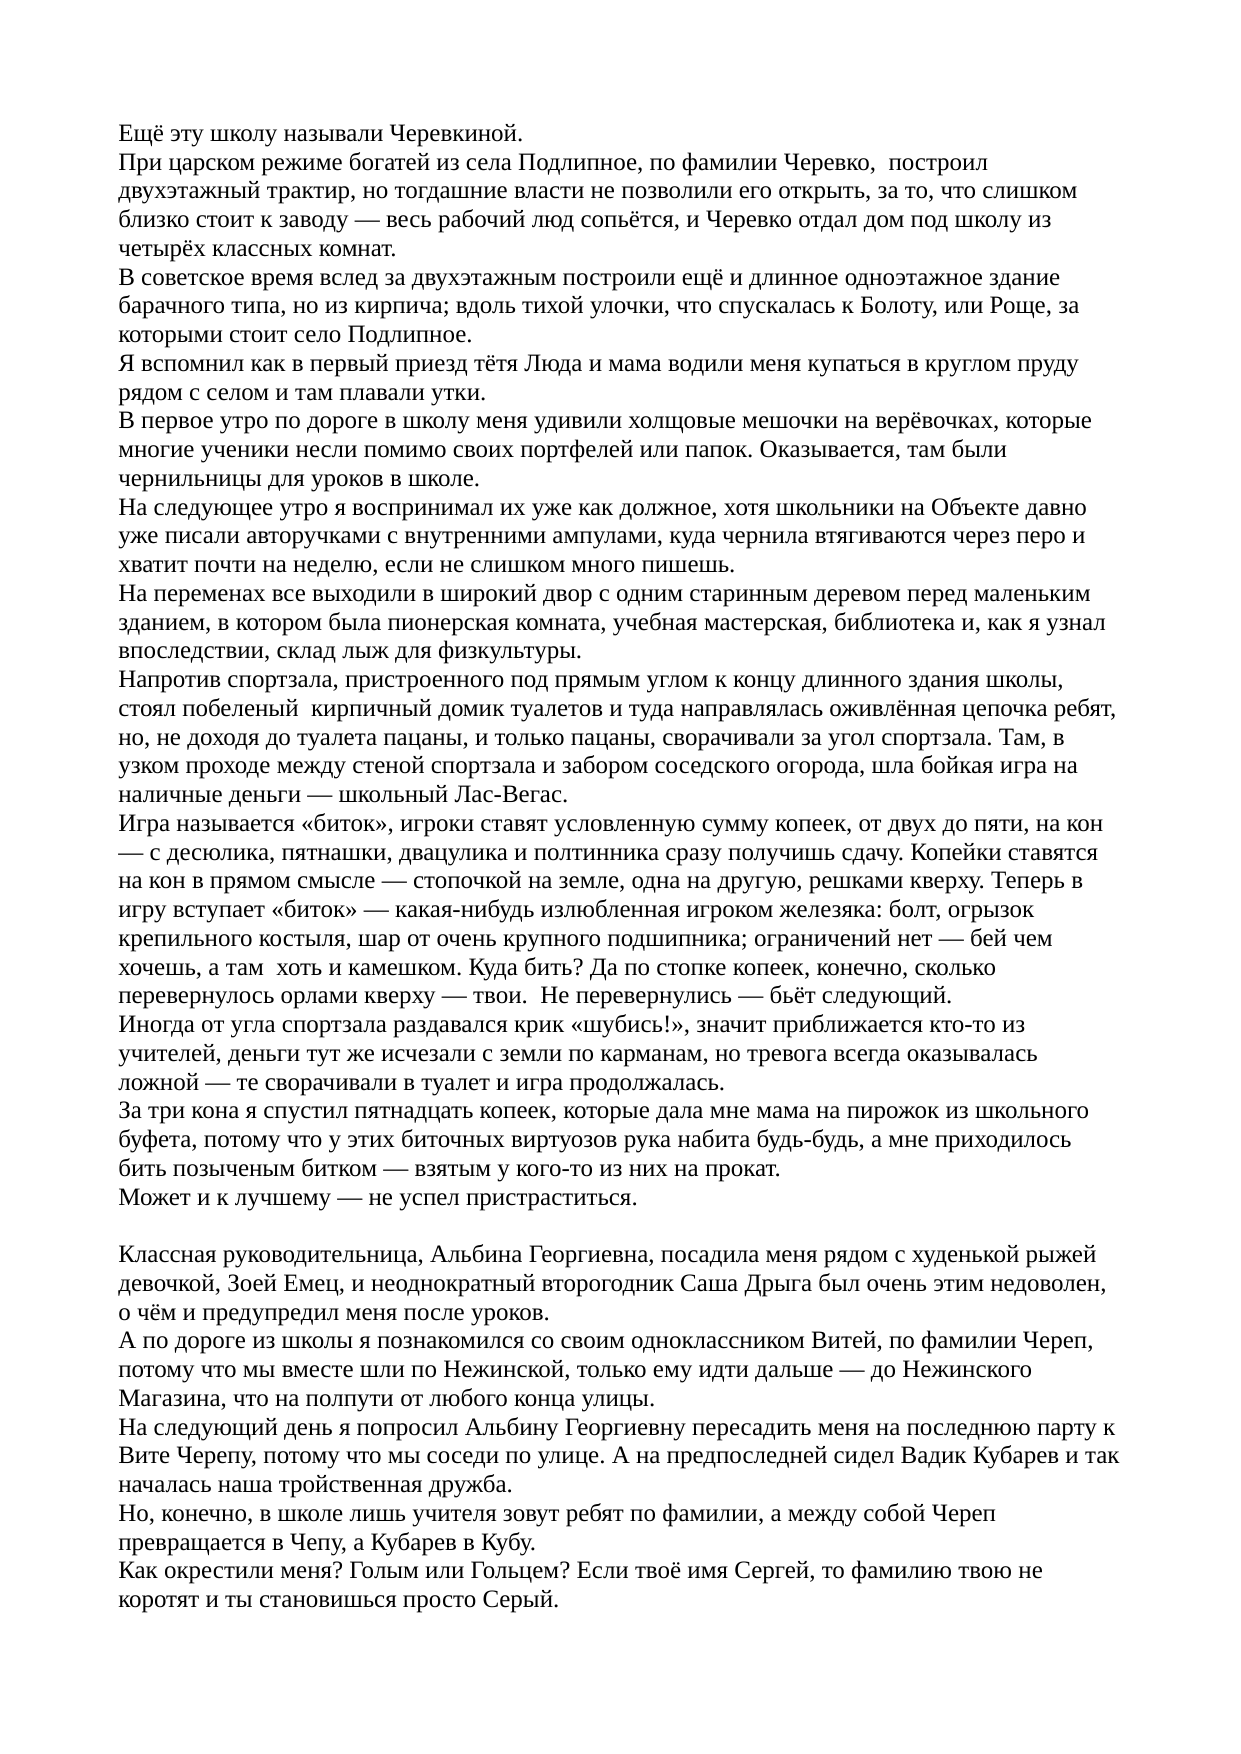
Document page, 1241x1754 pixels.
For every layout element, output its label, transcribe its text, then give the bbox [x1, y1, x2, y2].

text Игра называется «биток», игроки ставят условленную сумму копеек, от двух до пяти, на кон — с десюлика, пятнашки, двацулика и полтинника сразу получишь сдачу. Копейки ставятся на кон в прямом смысле — стопочкой на земле, одна на другую, решками кверху. Теперь в игру вступает «биток» — какая-нибудь излюбленная игроком железяка: болт, огрызок крепильного костыля, шар от очень крупного подшипника; ограничений нет — бей чем хочешь, а там хоть и камешком. Куда бить? Да по стопке копеек, конечно, сколько перевернулось орлами кверху — твои. Не перевернулись — бьёт следующий. [118, 808, 1122, 1009]
text Я вспомнил как в первый приезд тётя Люда и мама водили меня купаться в круглом пруду рядом с селом и там плавали утки. [118, 348, 1122, 406]
text Напротив спортзала, пристроенного под прямым углом к концу длинного здания школы, стоял побеленый кирпичный домик туалетов и туда направлялась оживлённая цепочка ребят, но, не доходя до туалета пацаны, и только пацаны, сворачивали за угол спортзала. Там, в узком проходе между стеной спортзала и забором соседского огорода, шла бойкая игра на наличные деньги — школьный Лас-Вегас. [118, 664, 1122, 808]
text А по дороге из школы я познакомился со своим одноклассником Витей, по фамилии Череп, потому что мы вместе шли по Нежинской, только ему идти дальше — до Нежинского Магазина, что на полпути от любого конца улицы. [118, 1326, 1122, 1412]
text Классная руководительница, Альбина Георгиевна, посадила меня рядом с худенькой рыжей девочкой, Зоей Емец, и неоднократный второгодник Саша Дрыга был очень этим недоволен, о чём и предупредил меня после уроков. [118, 1239, 1122, 1326]
text Иногда от угла спортзала раздавался крик «шубись!», значит приближается кто-то из учителей, деньги тут же исчезали с земли по карманам, но тревога всегда оказывалась ложной — те сворачивали в туалет и игра продолжалась. [118, 1009, 1122, 1096]
text При царском режиме богатей из села Подлипное, по фамилии Черевко, построил двухэтажный трактир, но тогдашние власти не позволили его открыть, за то, что слишком близко стоит к заводу — весь рабочий люд сопьётся, и Черевко отдал дом под школу из четырёх классных комнат. [118, 147, 1122, 262]
text На переменах все выходили в широкий двор с одним старинным деревом перед маленьким зданием, в котором была пионерская комната, учебная мастерская, библиотека и, как я узнал впоследствии, склад лыж для физкультуры. [118, 578, 1122, 664]
text На следующий день я попросил Альбину Георгиевну пересадить меня на последнюю парту к Вите Черепу, потому что мы соседи по улице. А на предпоследней сидел Вадик Кубарев и так началась наша тройственная дружба. [118, 1412, 1122, 1498]
text Но, конечно, в школе лишь учителя зовут ребят по фамилии, а между собой Череп превращается в Чепу, а Кубарев в Кубу. [118, 1498, 1122, 1556]
text Может и к лучшему — не успел пристраститься. [118, 1182, 1122, 1211]
text Как окрестили меня? Голым или Гольцем? Если твоё имя Сергей, то фамилию твою не коротят и ты становишься просто Серый. [118, 1556, 1122, 1613]
text На следующее утро я воспринимал их уже как должное, хотя школьники на Объекте давно уже писали авторучками с внутренними ампулами, куда чернила втягиваются через перо и хватит почти на неделю, если не слишком много пишешь. [118, 492, 1122, 578]
text За три кона я спустил пятнадцать копеек, которые дала мне мама на пирожок из школьного буфета, потому что у этих биточных виртуозов рука набита будь-будь, а мне приходилось бить позыченым битком — взятым у кого-то из них на прокат. [118, 1096, 1122, 1182]
text Ещё эту школу называли Черевкиной. [118, 118, 1122, 147]
text В первое утро по дороге в школу меня удивили холщовые мешочки на верёвочках, которые многие ученики несли помимо своих портфелей или папок. Оказывается, там были чернильницы для уроков в школе. [118, 406, 1122, 492]
text В советское время вслед за двухэтажным построили ещё и длинное одноэтажное здание барачного типа, но из кирпича; вдоль тихой улочки, что спускалась к Болоту, или Роще, за которыми стоит село Подлипное. [118, 262, 1122, 348]
